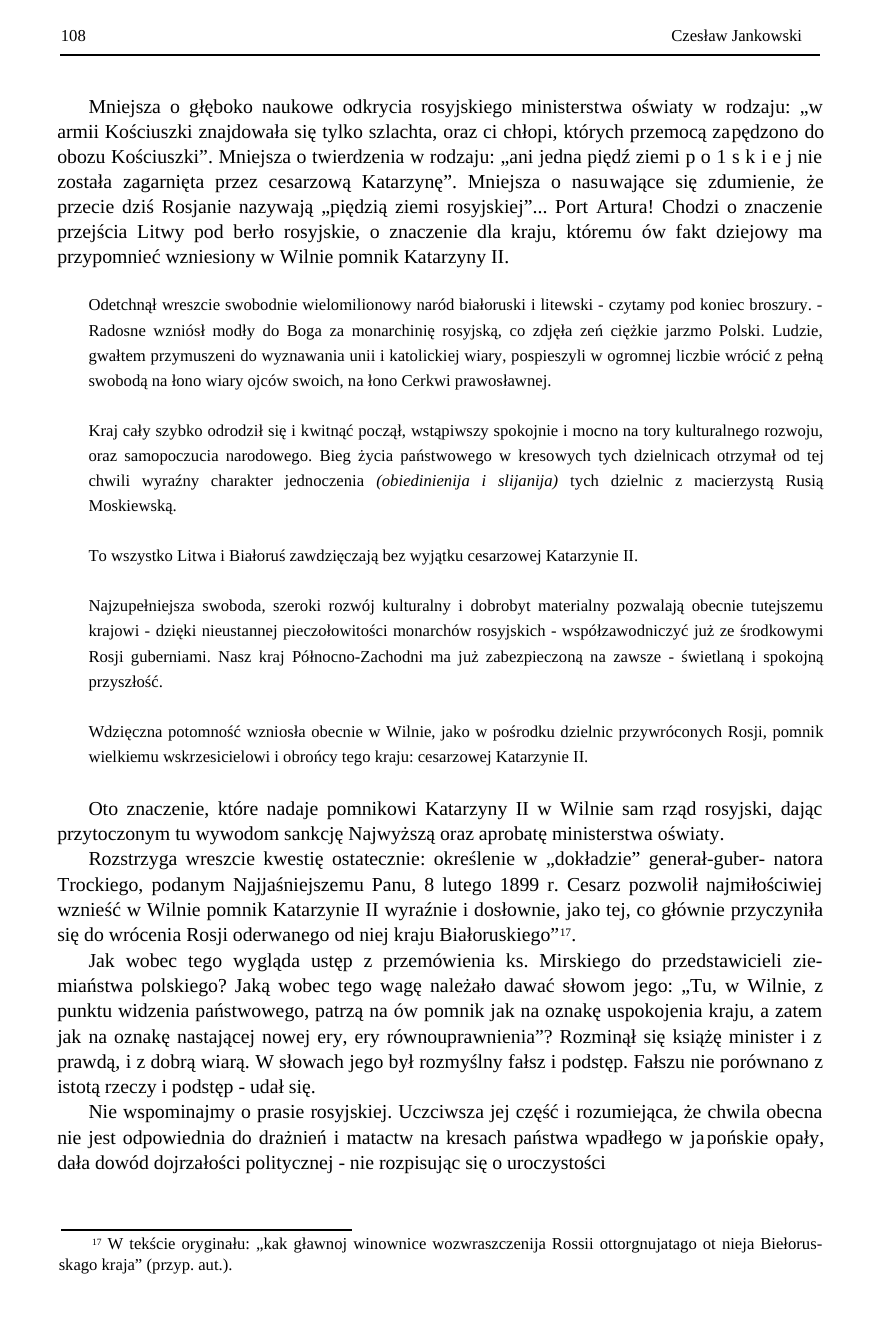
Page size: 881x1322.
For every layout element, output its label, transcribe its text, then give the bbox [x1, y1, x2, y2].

text Rozstrzyga wreszcie kwestię ostatecznie: określenie w „dokładzie” generał-guber- natora Trockiego, podanym Najjaśniejszemu Panu, 8 lutego 1899 r. Cesarz pozwolił najmiłościwiej wznieść w Wilnie pomnik Katarzynie II wyraźnie i dosłownie, jako tej, co głównie przyczyniła się do wrócenia Rosji oderwanego od niej kraju Białoruskiego”17. [57, 847, 824, 946]
text 108 [61, 26, 91, 45]
text To wszystko Litwa i Białoruś zawdzięczają bez wyjątku cesarzowej Katarzynie II. [57, 546, 824, 565]
text Kraj cały szybko odrodził się i kwitnąć począł, wstąpiwszy spokojnie i mocno na tory kulturalnego rozwoju, oraz samopoczucia narodowego. Bieg życia państwowego w kreso­wych tych dzielnicach otrzymał od tej chwili wyraźny charakter jednoczenia (obiedinienija i slijanija) tych dzielnic z macierzystą Rusią Moskiewską. [88, 421, 824, 515]
text Odetchnął wreszcie swobodnie wielomilionowy naród białoruski i litewski - czytamy pod koniec broszury. - Radosne wzniósł modły do Boga za monarchinię rosyjską, co zdjęła zeń ciężkie jarzmo Polski. Ludzie, gwałtem przymuszeni do wyznawania unii i katolickiej wiary, pospieszyli w ogromnej liczbie wrócić z pełną swobodą na łono wiary ojców swoich, na łono Cerkwi prawosławnej. [88, 295, 824, 390]
text 17 W tekście oryginału: „kak gławnoj winownice wozwraszczenija Rossii ottorgnujatago ot nieja Biełorus- skago kraja” (przyp. aut.). [58, 1234, 823, 1274]
text Oto znaczenie, które nadaje pomnikowi Katarzyny II w Wilnie sam rząd rosyjski, dając przytoczonym tu wywodom sankcję Najwyższą oraz aprobatę ministerstwa oświaty. [57, 797, 824, 845]
text Mniejsza o głęboko naukowe odkrycia rosyjskiego ministerstwa oświaty w rodzaju: „w armii Kościuszki znajdowała się tylko szlachta, oraz ci chłopi, których przemocą za­pędzono do obozu Kościuszki”. Mniejsza o twierdzenia w rodzaju: „ani jedna piędź ziemi p o 1 s k i e j nie została zagarnięta przez cesarzową Katarzynę”. Mniejsza o nasu­wające się zdumienie, że przecie dziś Rosjanie nazywają „piędzią ziemi rosyjskiej”... Port Artura! Chodzi o znaczenie przejścia Litwy pod berło rosyjskie, o znaczenie dla kraju, któremu ów fakt dziejowy ma przypomnieć wzniesiony w Wilnie pomnik Katarzyny II. [57, 95, 824, 268]
text Nie wspominajmy o prasie rosyjskiej. Uczciwsza jej część i rozumiejąca, że chwila obecna nie jest odpowiednia do drażnień i matactw na kresach państwa wpadłego w ja­pońskie opały, dała dowód dojrzałości politycznej - nie rozpisując się o uroczystości [57, 1101, 824, 1174]
text Jak wobec tego wygląda ustęp z przemówienia ks. Mirskiego do przedstawicieli zie- miaństwa polskiego? Jaką wobec tego wagę należało dawać słowom jego: „Tu, w Wilnie, z punktu widzenia państwowego, patrzą na ów pomnik jak na oznakę uspokojenia kraju, a zatem jak na oznakę nastającej nowej ery, ery równouprawnienia”? Rozminął się książę minister i z prawdą, i z dobrą wiarą. W słowach jego był rozmyślny fałsz i podstęp. Fałszu nie porównano z istotą rzeczy i podstęp - udał się. [57, 949, 824, 1098]
text Najzupełniejsza swoboda, szeroki rozwój kulturalny i dobrobyt materialny pozwalają obecnie tutejszemu krajowi - dzięki nieustannej pieczołowitości monarchów rosyjskich - współzawodniczyć już ze środkowymi Rosji guberniami. Nasz kraj Północno-Zachodni ma już zabezpieczoną na zawsze - świetlaną i spokojną przyszłość. [88, 596, 824, 691]
text Czesław Jankowski [671, 26, 822, 45]
text Wdzięczna potomność wzniosła obecnie w Wilnie, jako w pośrodku dzielnic przywróconych Rosji, pomnik wielkiemu wskrzesicielowi i obrońcy tego kraju: cesarzowej Katarzynie II. [88, 722, 824, 766]
